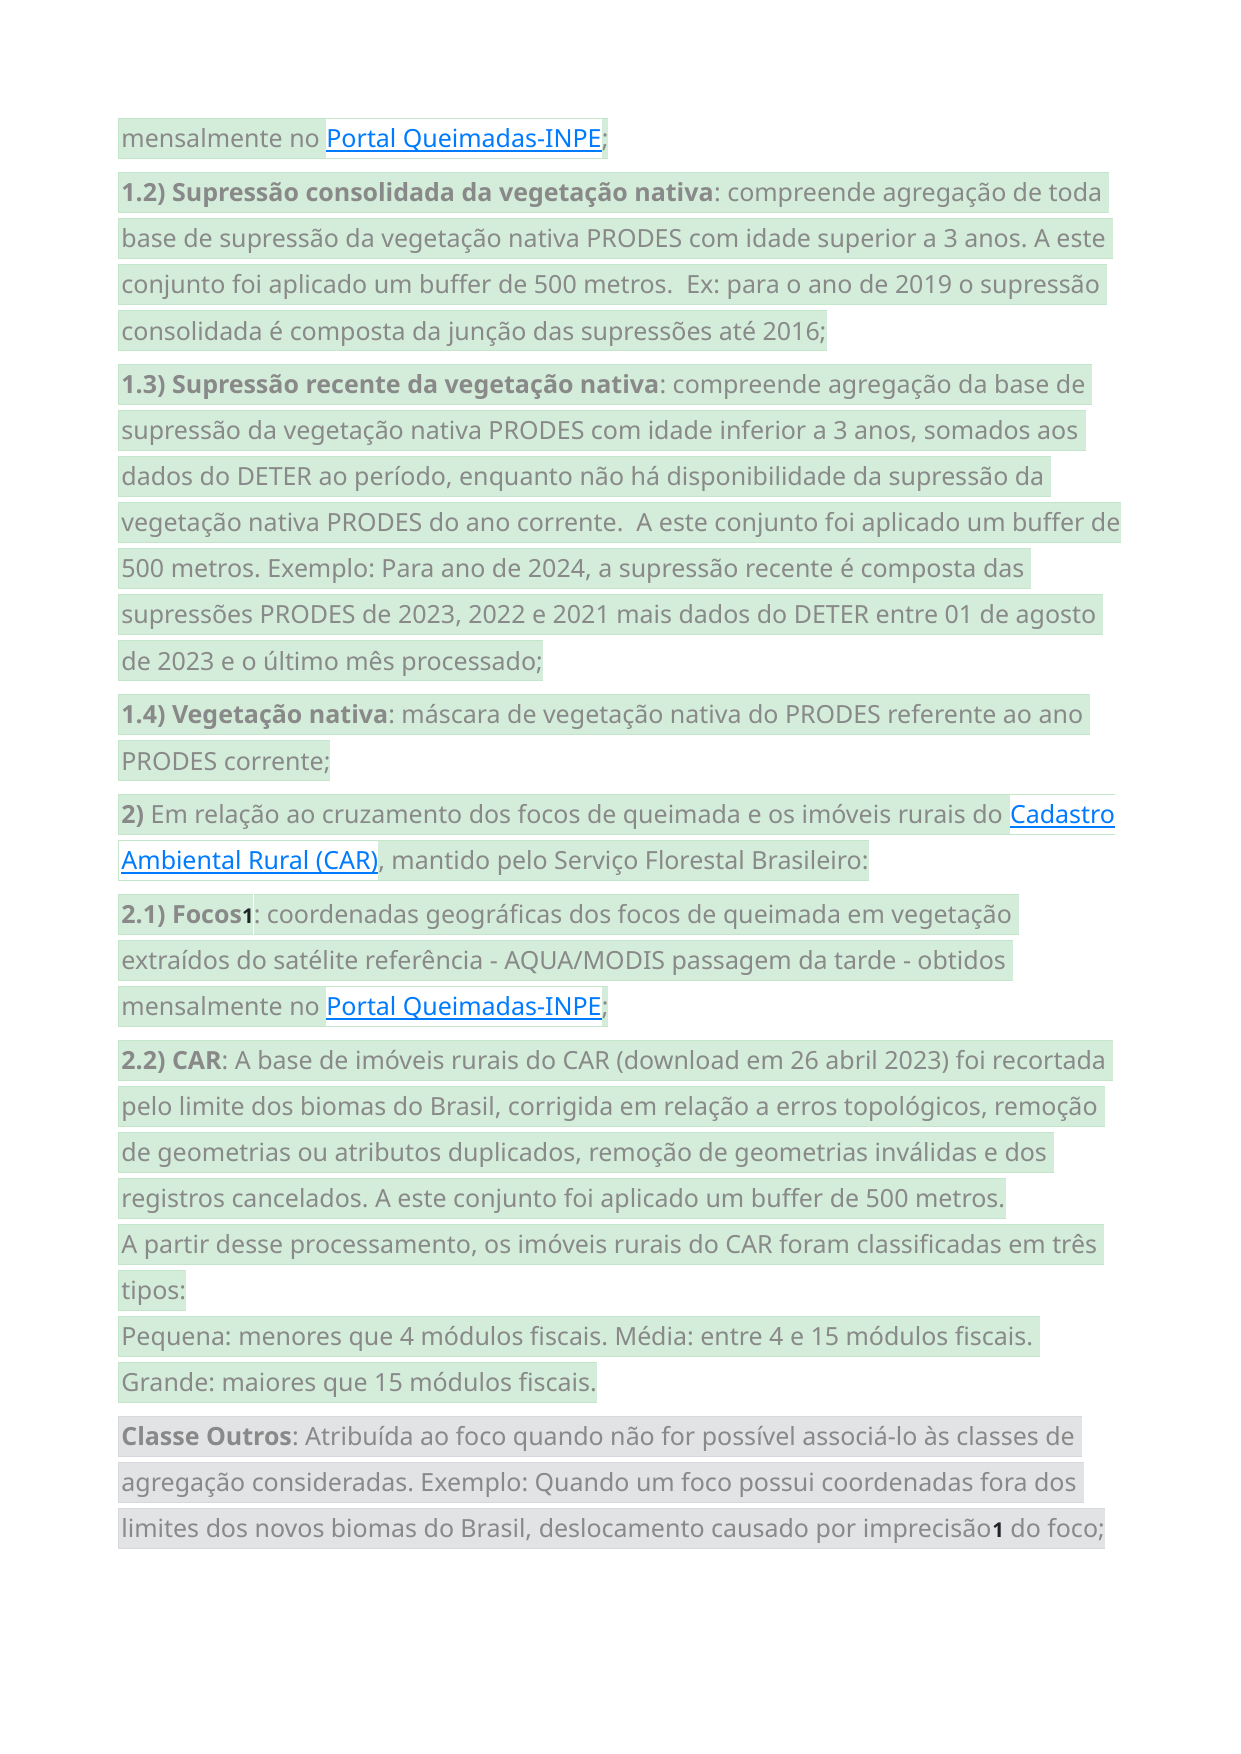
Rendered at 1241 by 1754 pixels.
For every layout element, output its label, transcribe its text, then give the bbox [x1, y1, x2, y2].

text 1.3) Supressão recente da vegetação nativa: compreende agregação da base de supressão da vegetação nativa PRODES com idade inferior a 3 anos, somados aos dados do DETER ao período, enquanto não há disponibilidade da supressão da vegetação nativa PRODES do ano corrente. A este conjunto foi aplicado um buffer de [118, 364, 1122, 542]
text 1.4) Vegetação nativa: máscara de vegetação nativa do PRODES referente ao ano PRODES corrente; [118, 694, 1122, 780]
text 1.2) Supressão consolidada da vegetação nativa: compreende agregação de toda base de supressão da vegetação nativa PRODES com idade superior a 3 anos. A este conjunto foi aplicado um buffer de 500 metros. Ex: para o ano de 2019 o supressão consolidada é composta da junção das supressões até 2016; [118, 172, 1122, 350]
text 500 metros. Exemplo: Para ano de 2024, a supressão recente é composta das supressões PRODES de 2023, 2022 e 2021 mais dados do DETER entre 01 de agosto de 2023 e o último mês processado; [118, 543, 1122, 680]
text 2.1) Focos1: coordenadas geográficas dos focos de queimada em vegetação extraídos do satélite referência - AQUA/MODIS passagem da tarde - obtidos mensalmente no Portal Queimadas-INPE; [118, 894, 1122, 1026]
text Classe Outros: Atribuída ao foco quando não for possível associá-lo às classes de agregação consideradas. Exemplo: Quando um foco possui coordenadas fora dos limites dos novos biomas do Brasil, deslocamento causado por imprecisão1 do foco; [118, 1416, 1122, 1548]
text mensalmente no Portal Queimadas-INPE; [119, 118, 1122, 158]
text 2.2) CAR: A base de imóveis rurais do CAR (download em 26 abril 2023) foi recortada pelo limite dos biomas do Brasil, corrigida em relação a erros topológicos, remoção de geometrias ou atributos duplicados, remoção de geometrias inválidas e dos registros cancelados. A este conjunto foi aplicado um buffer de 500 metros. A partir desse processamento, os imóveis rurais do CAR foram classificadas em três tipos: Pequena: menores que 4 módulos fiscais. Média: entre 4 e 15 módulos fiscais. Grande: maiores que 15 módulos fiscais. [118, 1040, 1122, 1402]
text 2) Em relação ao cruzamento dos focos de queimada e os imóveis rurais do Cadastro Ambiental Rural (CAR), mantido pelo Serviço Florestal Brasileiro: [118, 794, 1122, 880]
